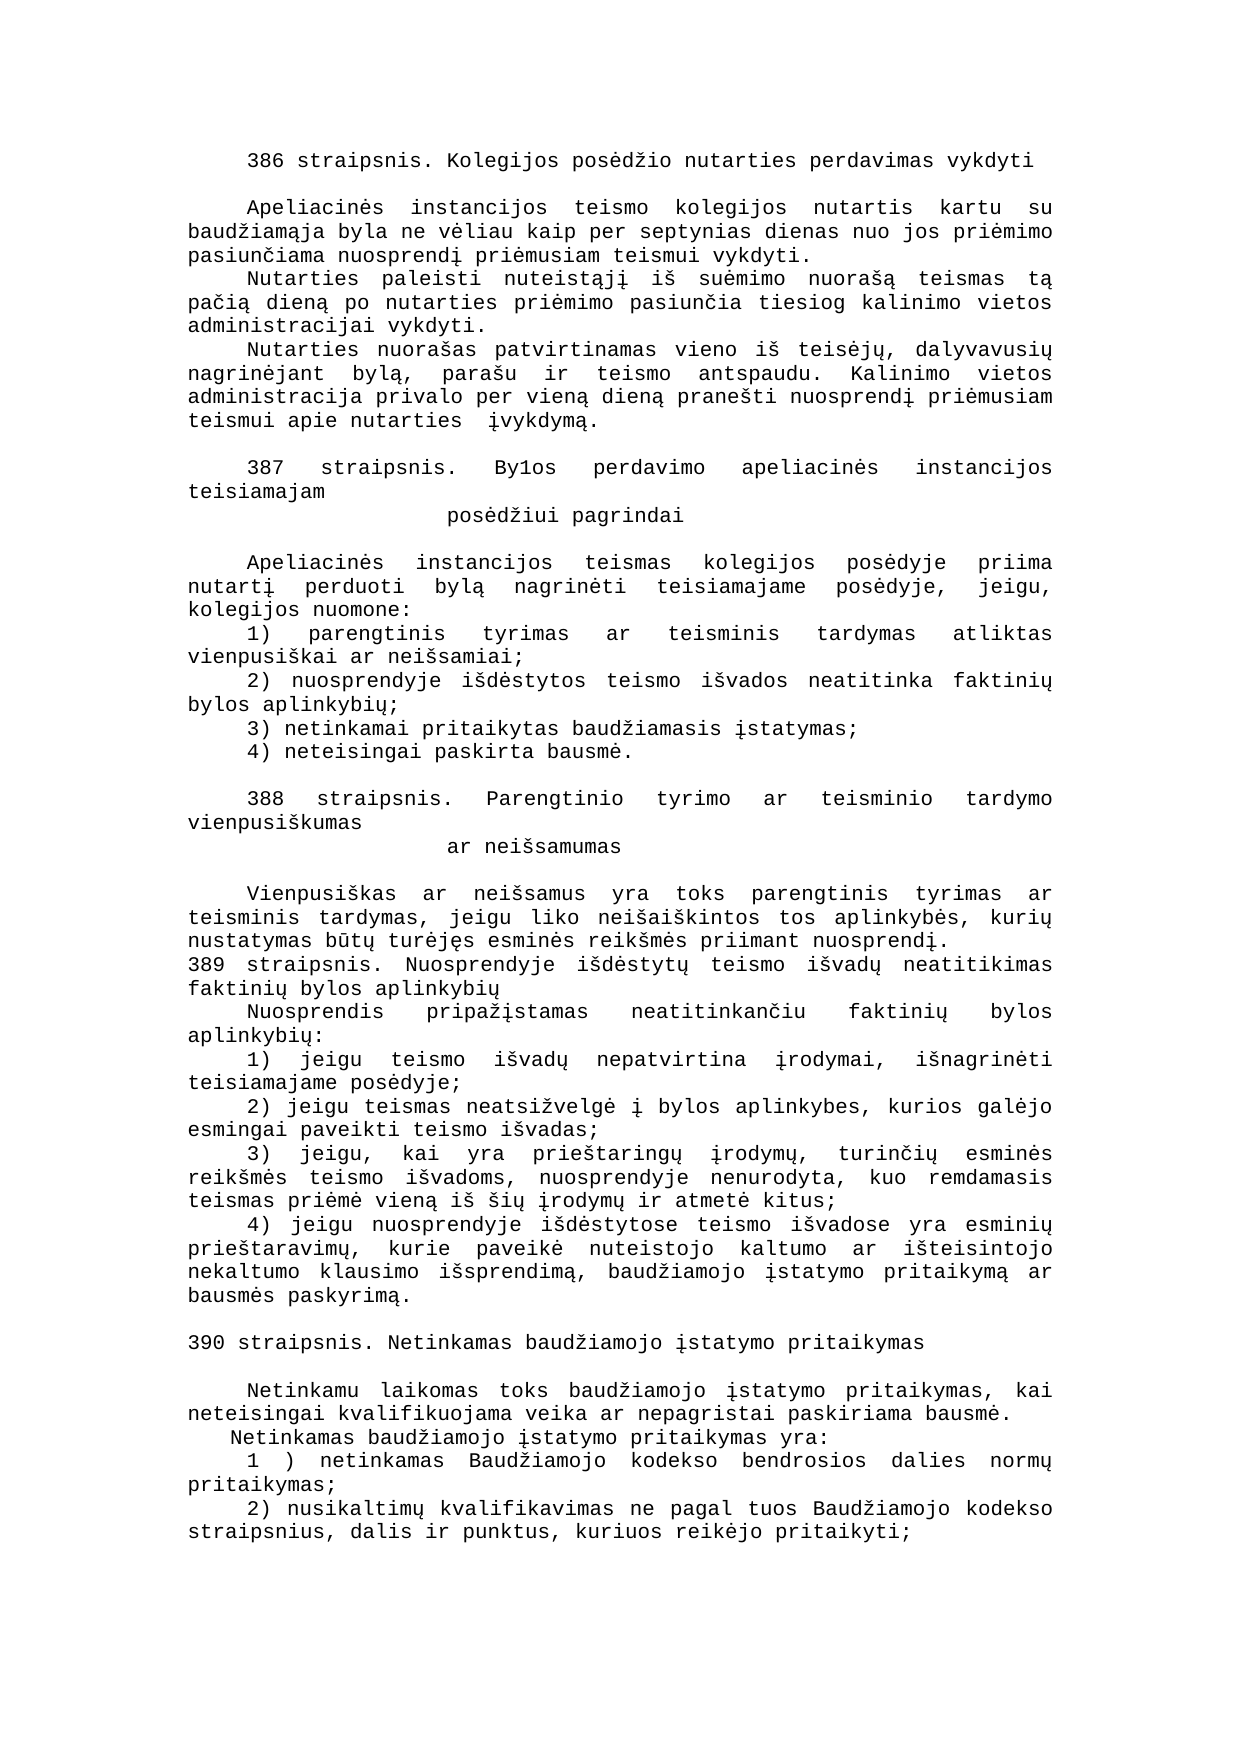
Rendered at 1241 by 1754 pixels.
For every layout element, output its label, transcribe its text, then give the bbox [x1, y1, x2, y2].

text ar neišsamumas [187, 836, 1053, 859]
text 1) jeigu teismo išvadų nepatvirtina įrodymai, išnagrinėti teisiamajame posėdyje; [187, 1048, 1053, 1096]
text 388 straipsnis. Parengtinio tyrimo ar teisminio tardymo vienpusiškumas [187, 788, 1053, 836]
text 390 straipsnis. Netinkamas baudžiamojo įstatymo pritaikymas [88, 1332, 1053, 1356]
text 389 straipsnis. Nuosprendyje išdėstytų teismo išvadų neatitikimas faktinių bylos aplinkybių [25, 954, 1053, 1001]
text 387 straipsnis. By1os perdavimo apeliacinės instancijos teisiamajam [187, 457, 1053, 505]
text Apeliacinės instancijos teismas kolegijos posėdyje priima nutartį perduoti bylą nagrinėti teisiamajame posėdyje, jeigu, kolegijos nuomone: [187, 552, 1053, 623]
text 3) netinkamai pritaikytas baudžiamasis įstatymas; [187, 717, 1053, 741]
text 386 straipsnis. Kolegijos posėdžio nutarties perdavimas vykdyti [187, 150, 1053, 174]
text 4) neteisingai paskirta bausmė. [187, 741, 1053, 765]
text posėdžiui pagrindai [187, 505, 1053, 528]
text Nutarties paleisti nuteistąjį iš suėmimo nuorašą teismas tą pačią dieną po nutarties priėmimo pasiunčia tiesiog kalinimo vietos administracijai vykdyti. [187, 268, 1053, 339]
text Nutarties nuorašas patvirtinamas vieno iš teisėjų, dalyvavusių nagrinėjant bylą, parašu ir teismo antspaudu. Kalinimo vietos administracija privalo per vieną dieną pranešti nuosprendį priėmusiam teismui apie nutarties įvykdymą. [187, 339, 1053, 434]
text Nuosprendis pripažįstamas neatitinkančiu faktinių bylos aplinkybių: [187, 1001, 1053, 1048]
text Netinkamu laikomas toks baudžiamojo įstatymo pritaikymas, kai neteisingai kvalifikuojama veika ar nepagristai paskiriama bausmė. [187, 1379, 1053, 1427]
text Netinkamas baudžiamojo įstatymo pritaikymas yra: [187, 1427, 1053, 1451]
text 1) parengtinis tyrimas ar teisminis tardymas atliktas vienpusiškai ar neišsamiai; [187, 623, 1053, 670]
text 1 ) netinkamas Baudžiamojo kodekso bendrosios dalies normų pritaikymas; [187, 1451, 1053, 1498]
text 3) jeigu, kai yra prieštaringų įrodymų, turinčių esminės reikšmės teismo išvadoms, nuosprendyje nenurodyta, kuo remdamasis teismas priėmė vieną iš šių įrodymų ir atmetė kitus; [187, 1143, 1053, 1214]
text 2) nuosprendyje išdėstytos teismo išvados neatitinka faktinių bylos aplinkybių; [187, 670, 1053, 717]
text Vienpusiškas ar neišsamus yra toks parengtinis tyrimas ar teisminis tardymas, jeigu liko neišaiškintos tos aplinkybės, kurių nustatymas būtų turėjęs esminės reikšmės priimant nuosprendį. [187, 883, 1053, 954]
text 4) jeigu nuosprendyje išdėstytose teismo išvadose yra esminių prieštaravimų, kurie paveikė nuteistojo kaltumo ar išteisintojo nekaltumo klausimo išsprendimą, baudžiamojo įstatymo pritaikymą ar bausmės paskyrimą. [187, 1214, 1053, 1309]
text 2) jeigu teismas neatsižvelgė į bylos aplinkybes, kurios galėjo esmingai paveikti teismo išvadas; [187, 1096, 1053, 1143]
text Apeliacinės instancijos teismo kolegijos nutartis kartu su baudžiamąja byla ne vėliau kaip per septynias dienas nuo jos priėmimo pasiunčiama nuosprendį priėmusiam teismui vykdyti. [187, 197, 1053, 268]
text 2) nusikaltimų kvalifikavimas ne pagal tuos Baudžiamojo kodekso straipsnius, dalis ir punktus, kuriuos reikėjo pritaikyti; [187, 1498, 1053, 1545]
